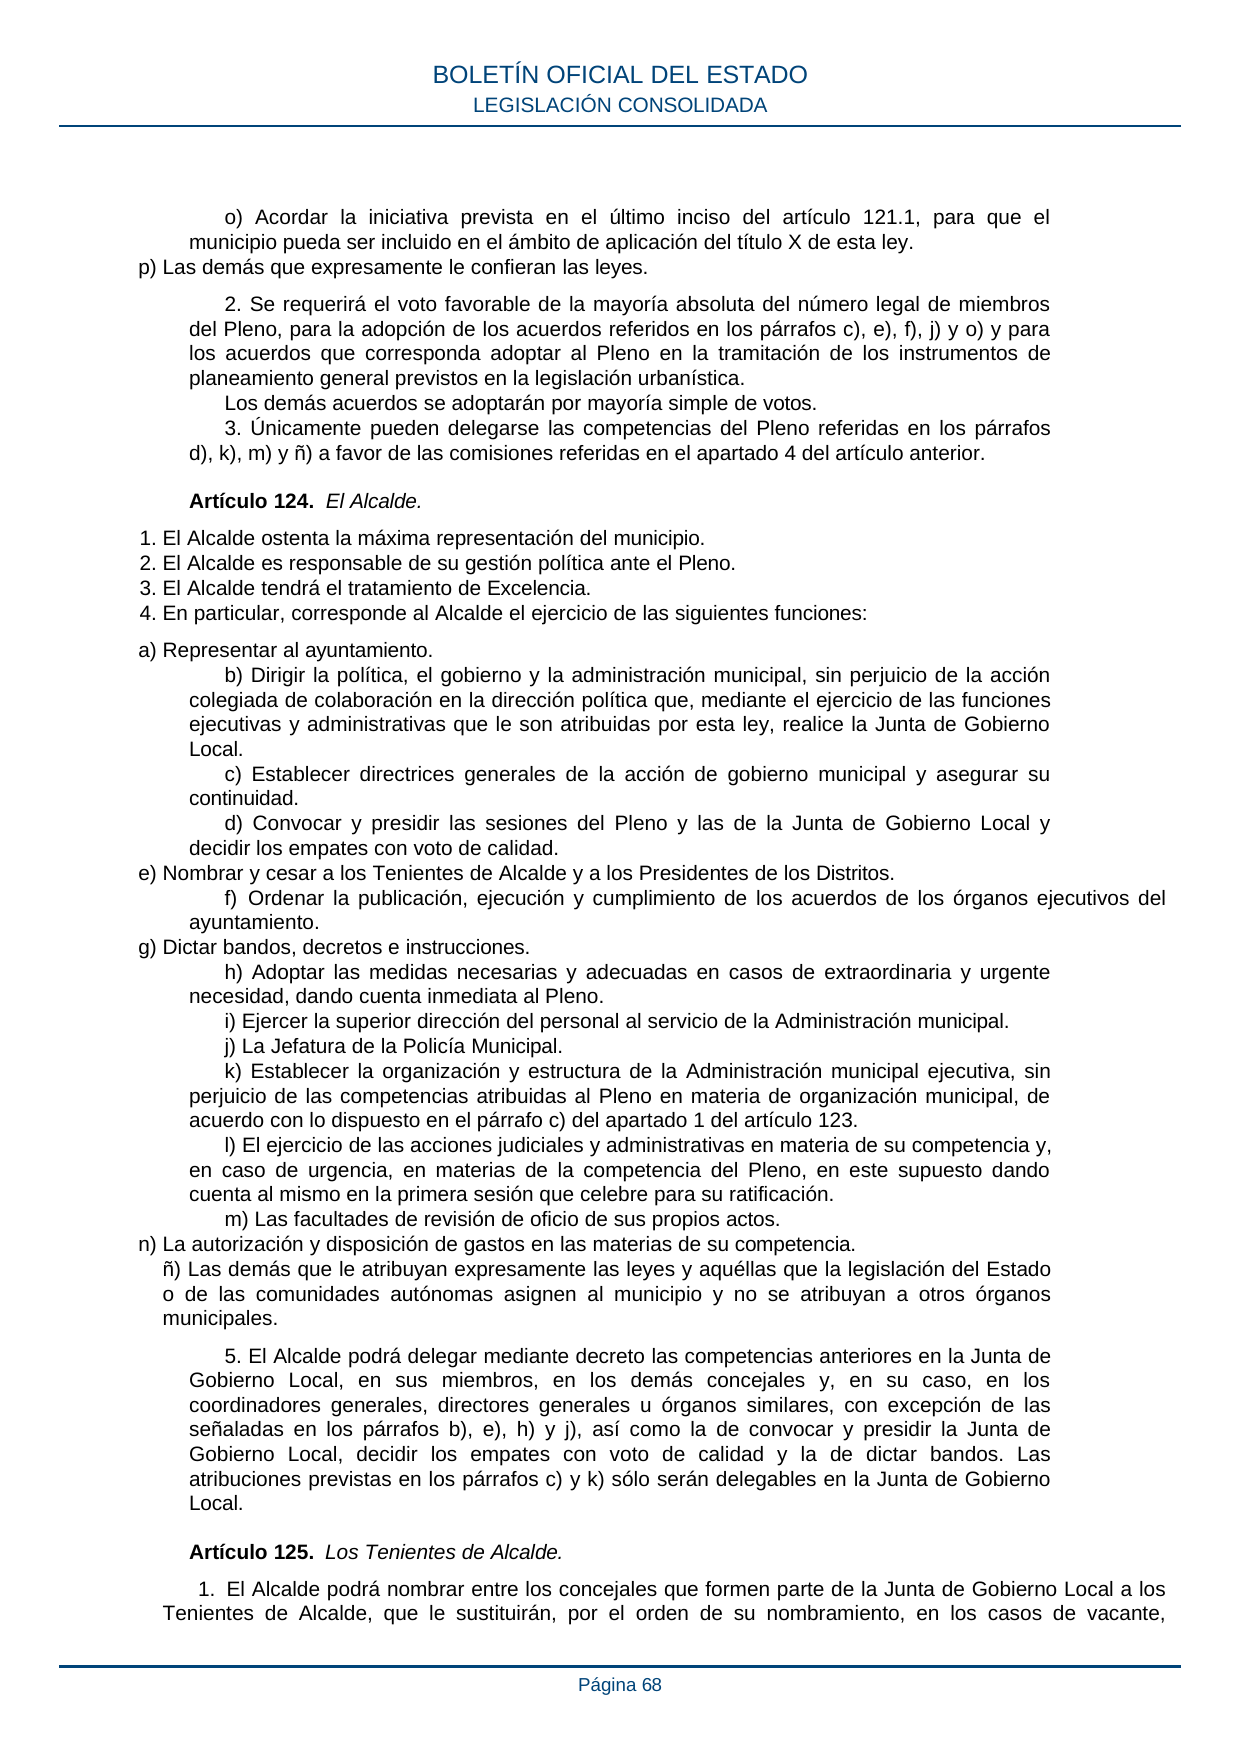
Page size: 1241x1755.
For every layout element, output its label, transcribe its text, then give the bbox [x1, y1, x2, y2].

list El Alcalde tendrá el tratamiento de Excelencia. [139, 575, 1167, 599]
list Ordenar la publicación, ejecución y cumplimiento de los acuerdos de los órganos ejecutivos del ayuntamiento. [189, 885, 1167, 934]
list La autorización y disposición de gastos en las materias de su competencia. [138, 1232, 1167, 1256]
list Se requerirá el voto favorable de la mayoría absoluta del número legal de miembros del Pleno, para la adopción de los acuerdos referidos en los párrafos c), e), f), j) y o) y para los acuerdos que corresponda adoptar al Pleno en la tramitación de los instrumentos de planeamiento general previstos en la legislación urbanística. [189, 292, 1052, 390]
list El Alcalde podrá nombrar entre los concejales que formen parte de la Junta de Gobierno Local a los Tenientes de Alcalde, que le sustituirán, por el orden de su nombramiento, en los casos de vacante, [162, 1577, 1167, 1625]
text ñ) Las demás que le atribuyan expresamente las leyes y aquéllas que la legislación del Estado o de las comunidades autónomas asignen al municipio y no se atribuyan a otros órganos municipales. [162, 1257, 1052, 1330]
list La Jefatura de la Policía Municipal. [224, 1034, 1167, 1058]
list Dirigir la política, el gobierno y la administración municipal, sin perjuicio de la acción colegiada de colaboración en la dirección política que, mediante el ejercicio de las funciones ejecutivas y administrativas que le son atribuidas por esta ley, realice la Junta de Gobierno Local. [189, 663, 1052, 761]
list Dictar bandos, decretos e instrucciones. [138, 935, 1167, 959]
list Acordar la iniciativa prevista en el último inciso del artículo 121.1, para que el municipio pueda ser incluido en el ámbito de aplicación del título X de esta ley. [189, 205, 1052, 254]
list Únicamente pueden delegarse las competencias del Pleno referidas en los párrafos d), k), m) y ñ) a favor de las comisiones referidas en el apartado 4 del artículo anterior. [189, 416, 1052, 464]
list En particular, corresponde al Alcalde el ejercicio de las siguientes funciones: [139, 600, 1167, 624]
list El Alcalde podrá delegar mediante decreto las competencias anteriores en la Junta de Gobierno Local, en sus miembros, en los demás concejales y, en su caso, en los coordinadores generales, directores generales u órganos similares, con excepción de las señaladas en los párrafos b), e), h) y j), así como la de convocar y presidir la Junta de Gobierno Local, decidir los empates con voto de calidad y la de dictar bandos. Las atribuciones previstas en los párrafos c) y k) sólo serán delegables en la Junta de Gobierno Local. [189, 1343, 1052, 1515]
list Ejercer la superior dirección del personal al servicio de la Administración municipal. [224, 1009, 1167, 1033]
text Artículo 125. Los Tenientes de Alcalde. [189, 1540, 1167, 1564]
list Las demás que expresamente le confieran las leyes. [138, 254, 1167, 278]
list Nombrar y cesar a los Tenientes de Alcalde y a los Presidentes de los Distritos. [138, 860, 1167, 884]
list El Alcalde es responsable de su gestión política ante el Pleno. [139, 550, 1167, 574]
list El Alcalde ostenta la máxima representación del municipio. [139, 525, 1167, 549]
list Adoptar las medidas necesarias y adecuadas en casos de extraordinaria y urgente necesidad, dando cuenta inmediata al Pleno. [189, 960, 1052, 1008]
list Establecer directrices generales de la acción de gobierno municipal y asegurar su continuidad. [189, 762, 1052, 810]
text Los demás acuerdos se adoptarán por mayoría simple de votos. [224, 391, 1167, 415]
list Convocar y presidir las sesiones del Pleno y las de la Junta de Gobierno Local y decidir los empates con voto de calidad. [189, 811, 1052, 859]
list El ejercicio de las acciones judiciales y administrativas en materia de su competencia y, en caso de urgencia, en materias de la competencia del Pleno, en este supuesto dando cuenta al mismo en la primera sesión que celebre para su ratificación. [189, 1133, 1052, 1206]
list Establecer la organización y estructura de la Administración municipal ejecutiva, sin perjuicio de las competencias atribuidas al Pleno en materia de organización municipal, de acuerdo con lo dispuesto en el párrafo c) del apartado 1 del artículo 123. [189, 1059, 1052, 1132]
list Representar al ayuntamiento. [138, 638, 1167, 662]
list Las facultades de revisión de oficio de sus propios actos. [224, 1207, 1167, 1231]
text Artículo 124. El Alcalde. [189, 489, 1167, 513]
